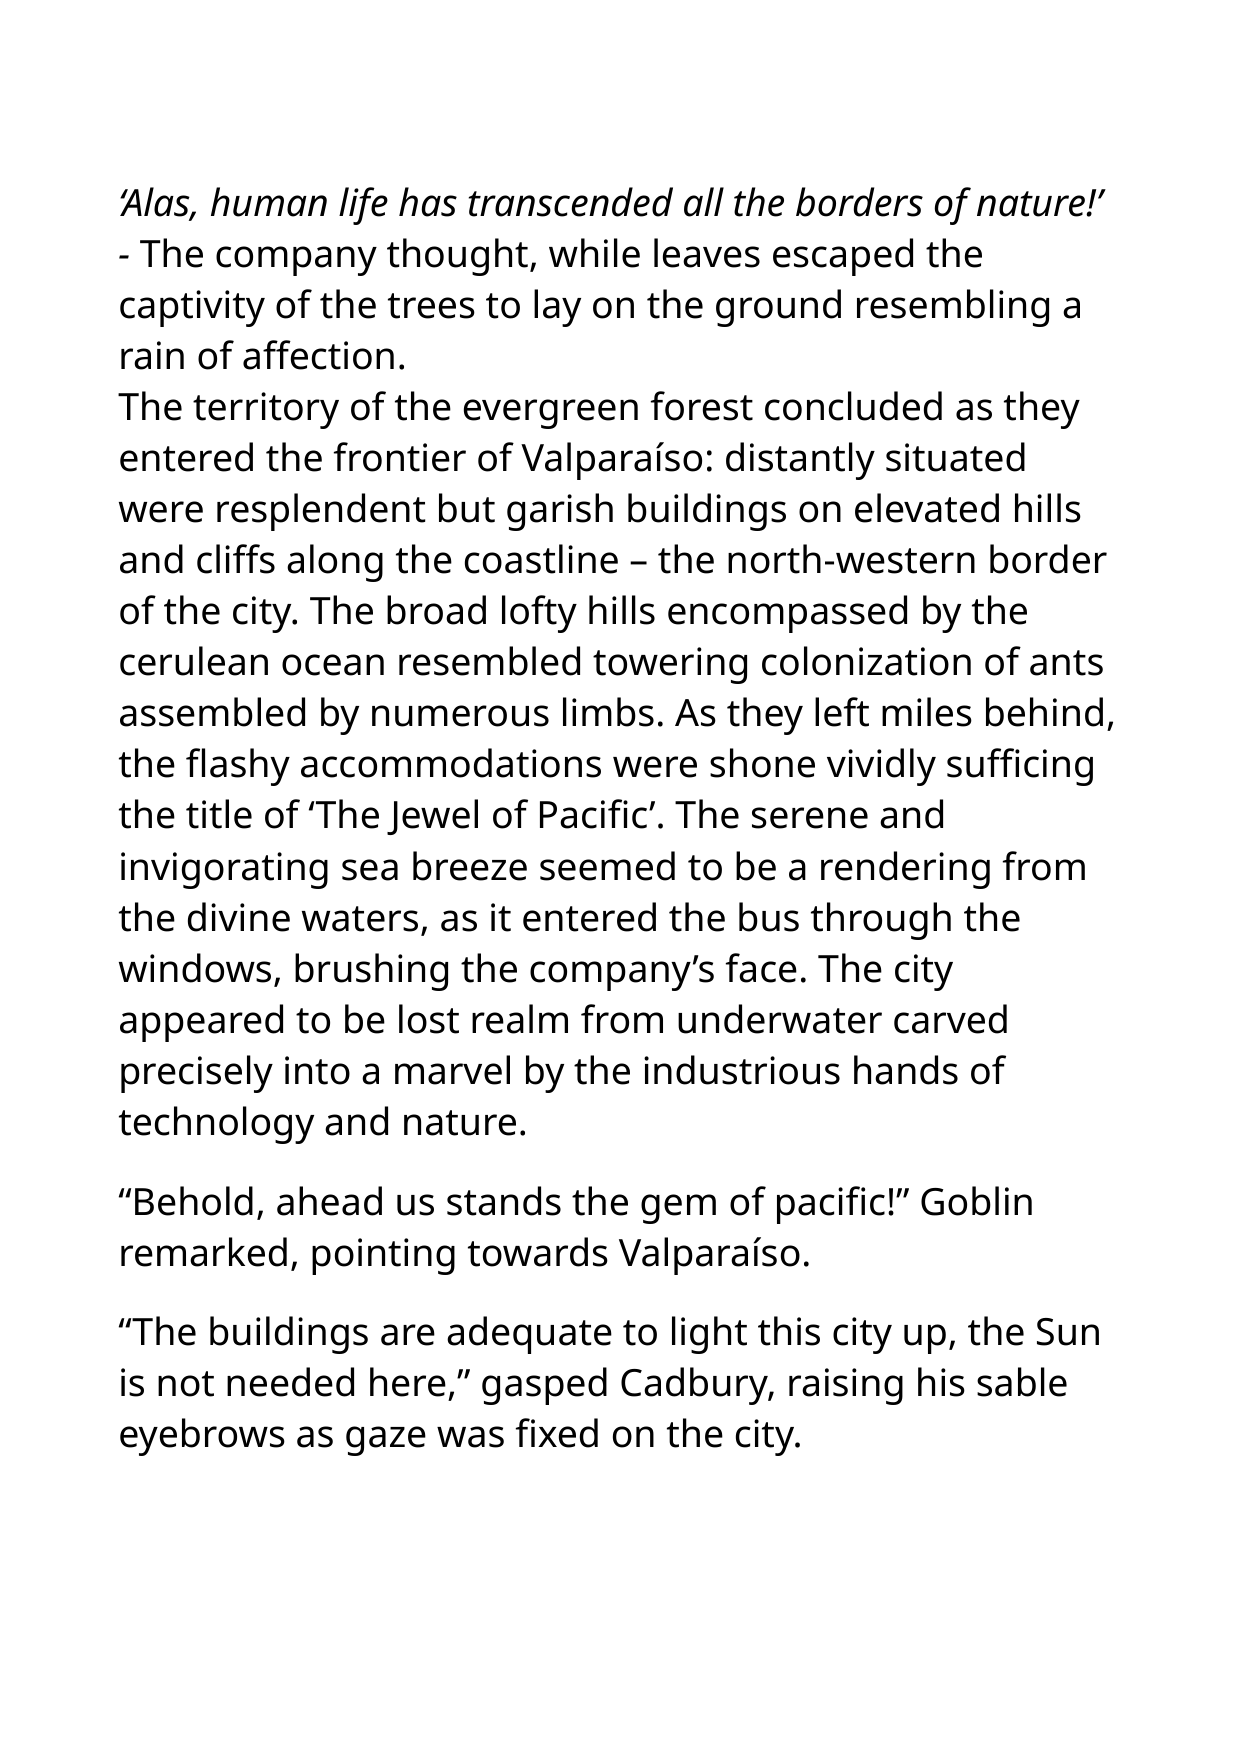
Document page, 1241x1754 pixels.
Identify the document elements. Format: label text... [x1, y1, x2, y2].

text “Behold, ahead us stands the gem of pacific!” Goblin remarked, pointing towards Valparaíso. [118, 1175, 1122, 1277]
text “The buildings are adequate to light this city up, the Sun is not needed here,” gasped Cadbury, raising his sable eyebrows as gaze was fixed on the city. [118, 1306, 1122, 1459]
text ‘Alas, human life has transcended all the borders of nature!’ - The company thought, while leaves escaped the captivity of the trees to lay on the ground resembling a rain of affection. [118, 176, 1122, 381]
text The territory of the evergreen forest concluded as they entered the frontier of Valparaíso: distantly situated were resplendent but garish buildings on elevated hills and cliffs along the coastline – the north-western border of the city. The broad lofty hills encompassed by the cerulean ocean resembled towering colonization of ants assembled by numerous limbs. As they left miles behind, the flashy accommodations were shone vividly sufficing the title of ‘The Jewel of Pacific’. The serene and invigorating sea breeze seemed to be a rendering from the divine waters, as it entered the bus through the windows, brushing the company’s face. The city appeared to be lost realm from underwater carved precisely into a marvel by the industrious hands of technology and nature. [118, 381, 1122, 1146]
